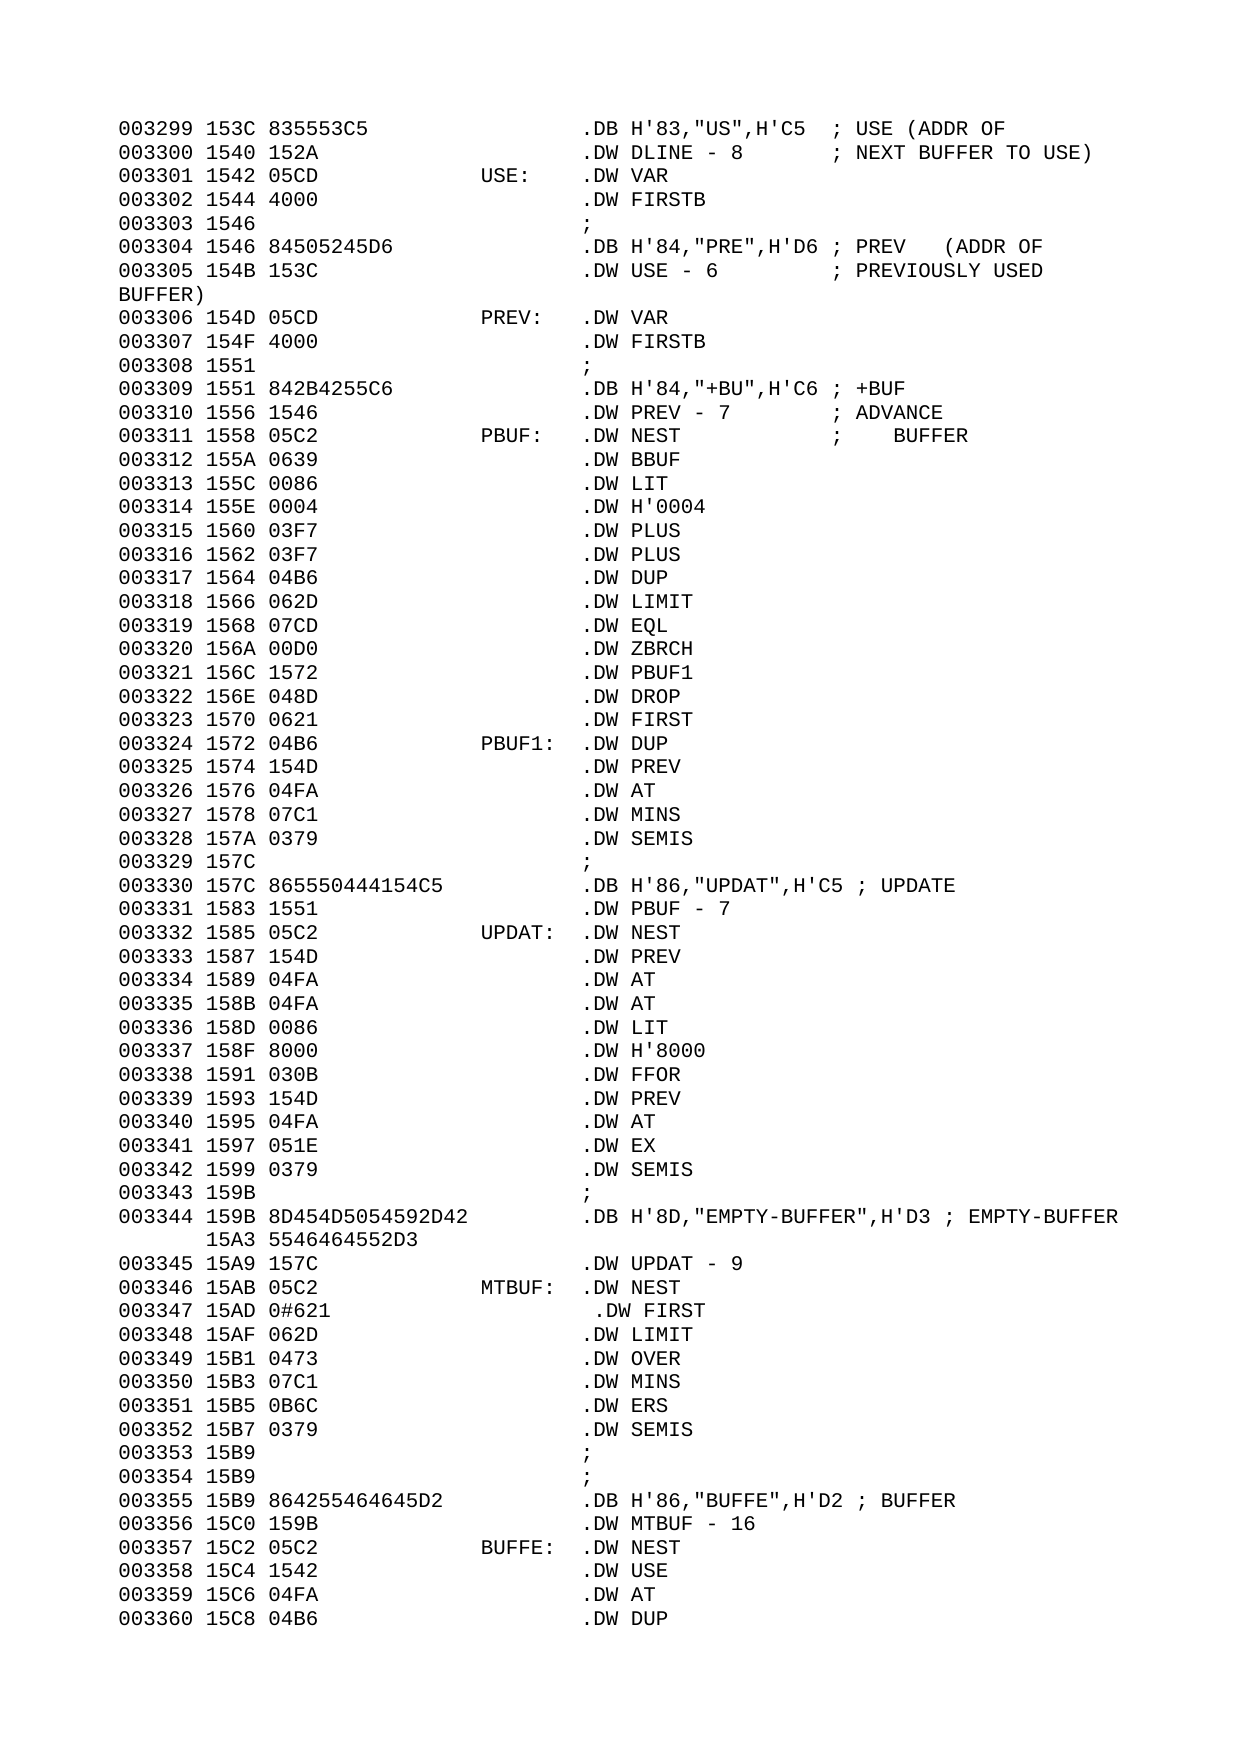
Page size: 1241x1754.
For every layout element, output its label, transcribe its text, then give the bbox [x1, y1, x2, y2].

text 003316 1562 03F7 .DW PLUS [118, 544, 1122, 567]
text 003358 15C4 1542 .DW USE [118, 1561, 1122, 1584]
text 003312 155A 0639 .DW BBUF [118, 449, 1122, 473]
text 003306 154D 05CD PREV: .DW VAR [118, 307, 1122, 331]
text 003327 1578 07C1 .DW MINS [118, 804, 1122, 827]
text 003345 15A9 157C .DW UPDAT - 9 [118, 1253, 1122, 1277]
text 003335 158B 04FA .DW AT [118, 993, 1122, 1017]
text 003309 1551 842B4255C6 .DB H'84,"+BU",H'C6 ; +BUF [118, 378, 1122, 402]
text 003318 1566 062D .DW LIMIT [118, 591, 1122, 615]
text 003341 1597 051E .DW EX [118, 1135, 1122, 1158]
text 003337 158F 8000 .DW H'8000 [118, 1040, 1122, 1064]
text 003334 1589 04FA .DW AT [118, 969, 1122, 993]
text 003319 1568 07CD .DW EQL [118, 615, 1122, 638]
text 003347 15AD 0#621 .DW FIRST [118, 1300, 1122, 1324]
text 003305 154B 153C .DW USE - 6 ; PREVIOUSLY USED BUFFER) [118, 260, 1122, 307]
text 003330 157C 865550444154C5 .DB H'86,"UPDAT",H'C5 ; UPDATE [118, 875, 1122, 898]
text 003301 1542 05CD USE: .DW VAR [118, 165, 1122, 189]
text 003324 1572 04B6 PBUF1: .DW DUP [118, 733, 1122, 757]
text 003307 154F 4000 .DW FIRSTB [118, 331, 1122, 354]
text 003303 1546 ; [118, 213, 1122, 236]
text 003331 1583 1551 .DW PBUF - 7 [118, 898, 1122, 922]
text 003321 156C 1572 .DW PBUF1 [118, 662, 1122, 686]
text 003352 15B7 0379 .DW SEMIS [118, 1419, 1122, 1442]
text 003320 156A 00D0 .DW ZBRCH [118, 638, 1122, 662]
text 003332 1585 05C2 UPDAT: .DW NEST [118, 922, 1122, 946]
text 003333 1587 154D .DW PREV [118, 946, 1122, 969]
text 003325 1574 154D .DW PREV [118, 757, 1122, 780]
text 003317 1564 04B6 .DW DUP [118, 567, 1122, 591]
text 15A3 5546464552D3 [118, 1229, 1122, 1253]
text 003354 15B9 ; [118, 1466, 1122, 1489]
text 003300 1540 152A .DW DLINE - 8 ; NEXT BUFFER TO USE) [118, 142, 1122, 165]
text 003310 1556 1546 .DW PREV - 7 ; ADVANCE [118, 402, 1122, 426]
text 003328 157A 0379 .DW SEMIS [118, 827, 1122, 851]
text 003357 15C2 05C2 BUFFE: .DW NEST [118, 1537, 1122, 1561]
text 003350 15B3 07C1 .DW MINS [118, 1371, 1122, 1395]
text 003302 1544 4000 .DW FIRSTB [118, 189, 1122, 213]
text 003359 15C6 04FA .DW AT [118, 1584, 1122, 1608]
text 003344 159B 8D454D5054592D42 .DB H'8D,"EMPTY-BUFFER",H'D3 ; EMPTY-BUFFER [118, 1206, 1122, 1229]
text 003355 15B9 864255464645D2 .DB H'86,"BUFFE",H'D2 ; BUFFER [118, 1489, 1122, 1513]
text 003346 15AB 05C2 MTBUF: .DW NEST [118, 1277, 1122, 1300]
text 003338 1591 030B .DW FFOR [118, 1064, 1122, 1088]
text 003329 157C ; [118, 851, 1122, 875]
text 003311 1558 05C2 PBUF: .DW NEST ; BUFFER [118, 426, 1122, 449]
text 003304 1546 84505245D6 .DB H'84,"PRE",H'D6 ; PREV (ADDR OF [118, 236, 1122, 260]
text 003323 1570 0621 .DW FIRST [118, 709, 1122, 733]
text 003356 15C0 159B .DW MTBUF - 16 [118, 1513, 1122, 1537]
text 003343 159B ; [118, 1182, 1122, 1206]
text 003342 1599 0379 .DW SEMIS [118, 1158, 1122, 1182]
text 003308 1551 ; [118, 354, 1122, 378]
text 003348 15AF 062D .DW LIMIT [118, 1324, 1122, 1348]
text 003313 155C 0086 .DW LIT [118, 473, 1122, 496]
text 003322 156E 048D .DW DROP [118, 686, 1122, 709]
text 003314 155E 0004 .DW H'0004 [118, 496, 1122, 520]
text 003315 1560 03F7 .DW PLUS [118, 520, 1122, 544]
text 003299 153C 835553C5 .DB H'83,"US",H'C5 ; USE (ADDR OF [118, 118, 1122, 142]
text 003339 1593 154D .DW PREV [118, 1088, 1122, 1111]
text 003353 15B9 ; [118, 1442, 1122, 1466]
text 003340 1595 04FA .DW AT [118, 1111, 1122, 1135]
text 003349 15B1 0473 .DW OVER [118, 1348, 1122, 1371]
text 003326 1576 04FA .DW AT [118, 780, 1122, 804]
text 003351 15B5 0B6C .DW ERS [118, 1395, 1122, 1419]
text 003336 158D 0086 .DW LIT [118, 1017, 1122, 1040]
text 003360 15C8 04B6 .DW DUP [118, 1608, 1122, 1631]
